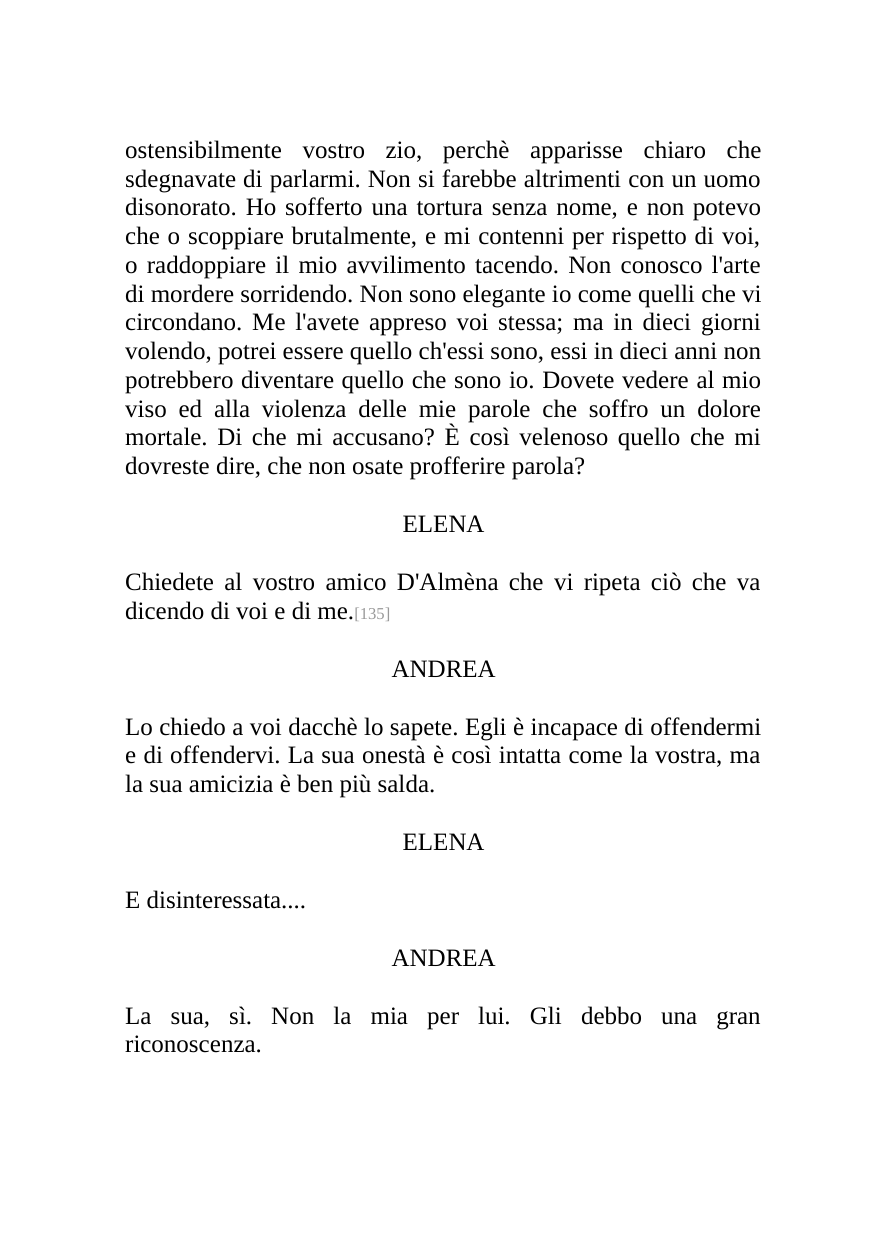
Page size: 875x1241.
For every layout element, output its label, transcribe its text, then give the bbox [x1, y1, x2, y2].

text La sua, sì. Non la mia per lui. Gli debbo una gran riconoscenza. [125, 1001, 762, 1058]
text ELENA [125, 509, 762, 538]
text Chiedete al vostro amico D'Almèna che vi ripeta ciò che va dicendo di voi e di me.[135] [125, 567, 762, 624]
text Lo chiedo a voi dacchè lo sapete. Egli è incapace di offendermi e di offendervi. La sua onestà è così intatta come la vostra, ma la sua amicizia è ben più salda. [125, 712, 762, 798]
text ANDREA [125, 654, 762, 682]
text ostensibilmente vostro zio, perchè apparisse chiaro che sdegnavate di parlarmi. Non si farebbe altrimenti con un uomo disonorato. Ho sofferto una tortura senza nome, e non potevo che o scoppiare brutalmente, e mi contenni per rispetto di voi, o raddoppiare il mio avvilimento tacendo. Non conosco l'arte di mordere sorridendo. Non sono elegante io come quelli che vi circondano. Me l'avete appreso voi stessa; ma in dieci giorni volendo, potrei essere quello ch'essi sono, essi in dieci anni non potrebbero diventare quello che sono io. Dovete vedere al mio viso ed alla violenza delle mie parole che soffro un dolore mortale. Di che mi accusano? È così velenoso quello che mi dovreste dire, che non osate profferire parola? [125, 135, 762, 480]
text ANDREA [125, 943, 762, 972]
text E disinteressata.... [125, 885, 762, 914]
text ELENA [125, 827, 762, 856]
